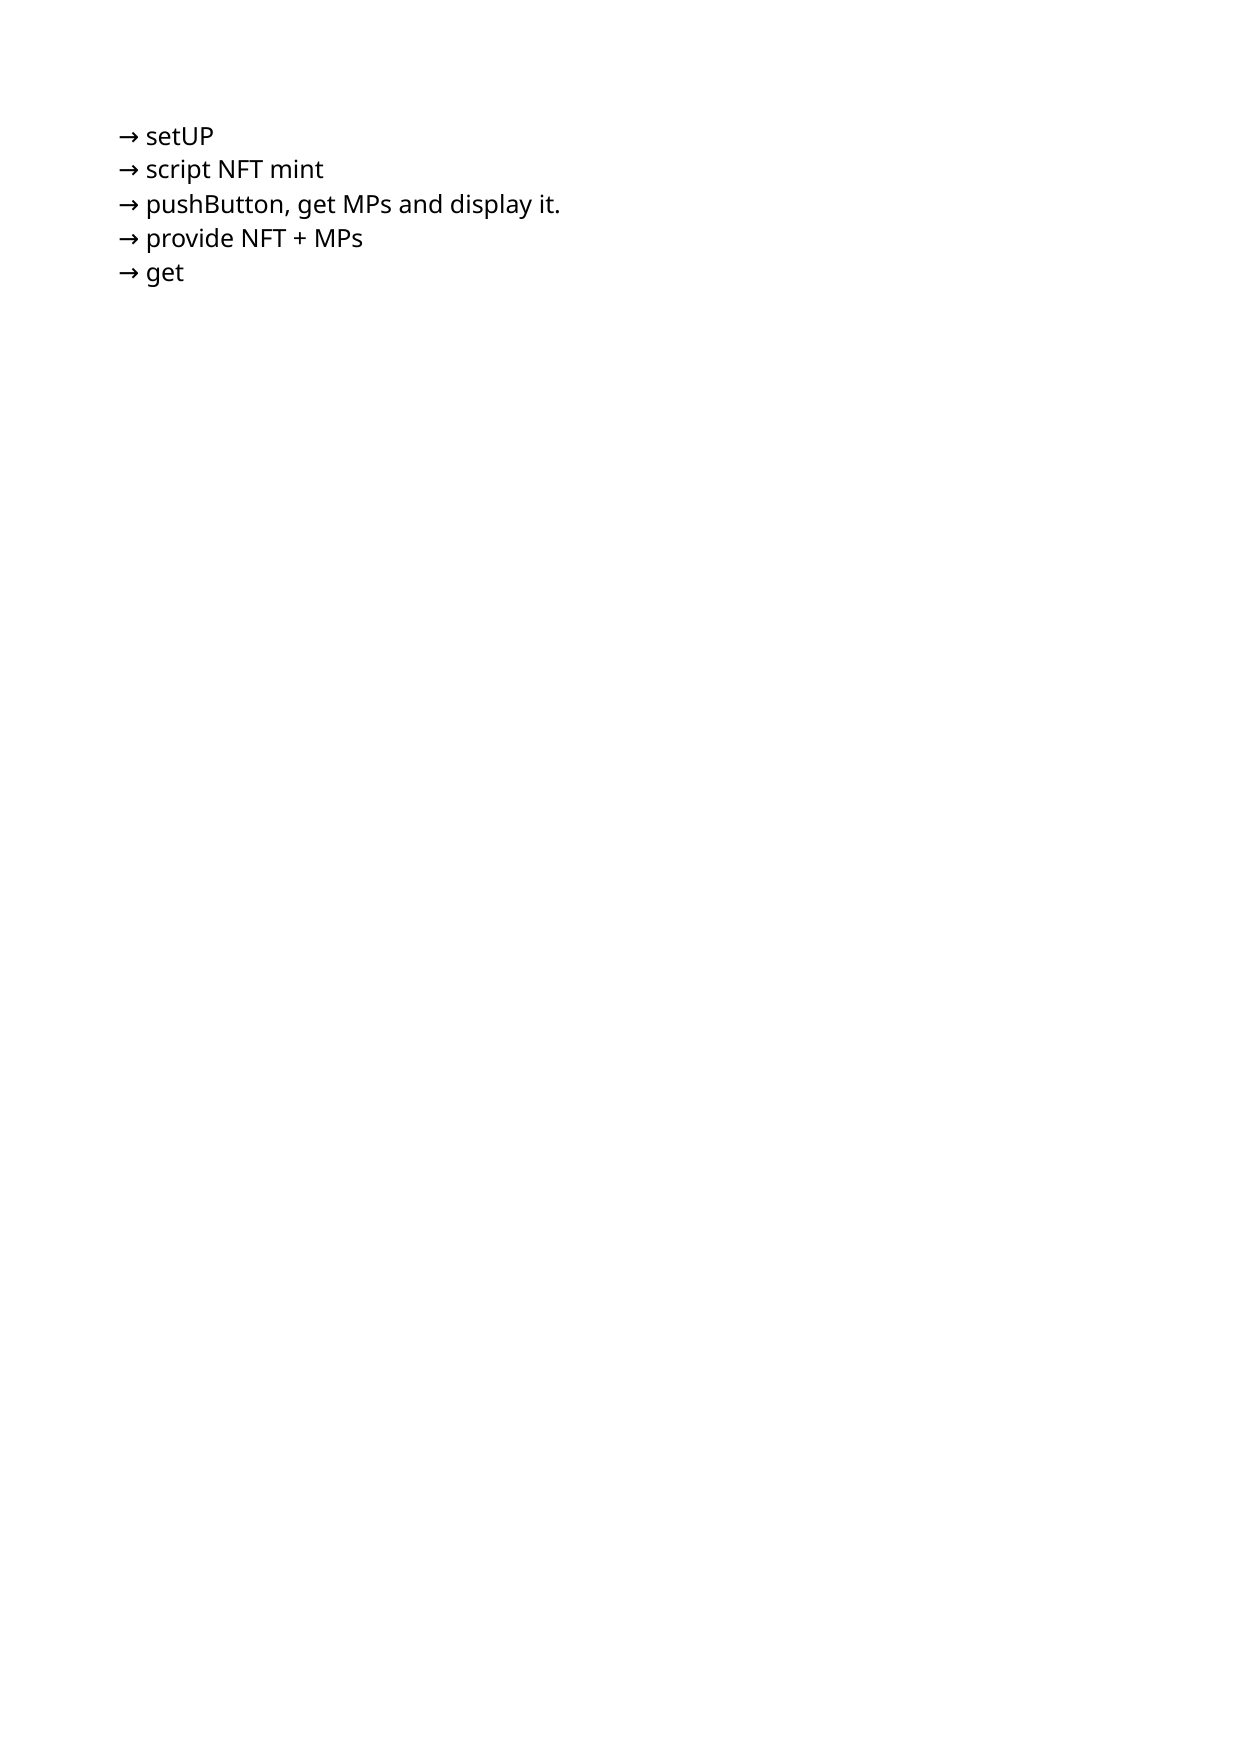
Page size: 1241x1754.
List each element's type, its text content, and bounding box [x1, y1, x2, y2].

text → get [118, 254, 1122, 288]
text → pushButton, get MPs and display it. [118, 186, 1122, 220]
text → setUP [118, 118, 1122, 152]
text → script NFT mint [118, 152, 1122, 186]
text → provide NFT + MPs [118, 220, 1122, 254]
